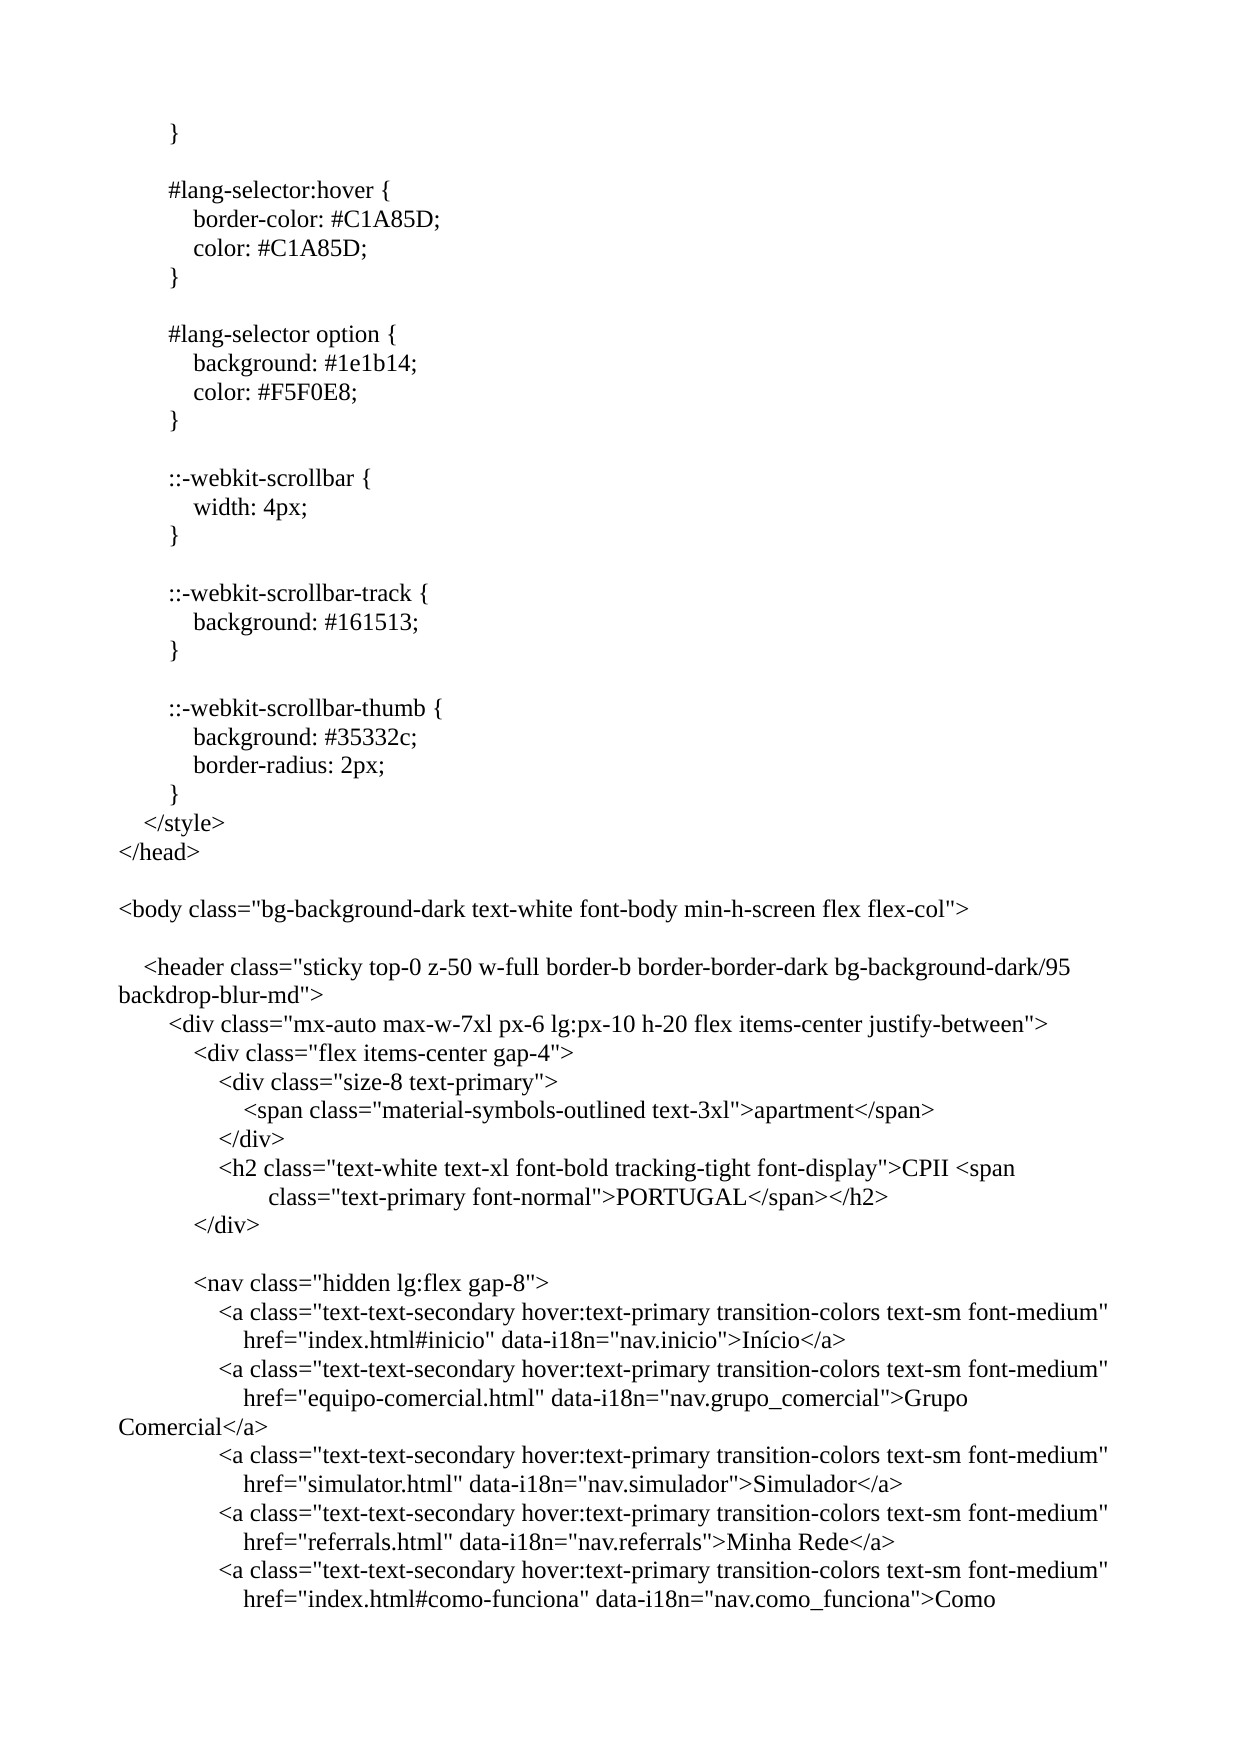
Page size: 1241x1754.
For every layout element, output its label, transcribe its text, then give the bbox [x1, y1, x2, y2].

table_cell } #lang-selector:hover { border-color: #C1A85D; color: #C1A85D; } #lang-selector option { background: #1e1b14; color: #F5F0E8; } ::-webkit-scrollbar { width: 4px; } ::-webkit-scrollbar-track { background: #161513; } ::-webkit-scrollbar-thumb { background: #35332c; border-radius: 2px; } </style> </head> <body class="bg-background-dark text-white font-body min-h-screen flex flex-col"> <header class="sticky top-0 z-50 w-full border-b border-border-dark bg-background-dark/95 backdrop-blur-md"> <div class="mx-auto max-w-7xl px-6 lg:px-10 h-20 flex items-center justify-between"> <div class="flex items-center gap-4"> <div class="size-8 text-primary"> <span class="material-symbols-outlined text-3xl">apartment</span> </div> <h2 class="text-white text-xl font-bold tracking-tight font-display">CPII <span class="text-primary font-normal">PORTUGAL</span></h2> </div> <nav class="hidden lg:flex gap-8"> <a class="text-text-secondary hover:text-primary transition-colors text-sm font-medium" href="index.html#inicio" data-i18n="nav.inicio">Início</a> <a class="text-text-secondary hover:text-primary transition-colors text-sm font-medium" href="equipo-comercial.html" data-i18n="nav.grupo_comercial">Grupo Comercial</a> <a class="text-text-secondary hover:text-primary transition-colors text-sm font-medium" href="simulator.html" data-i18n="nav.simulador">Simulador</a> <a class="text-text-secondary hover:text-primary transition-colors text-sm font-medium" href="referrals.html" data-i18n="nav.referrals">Minha Rede</a> <a class="text-text-secondary hover:text-primary transition-colors text-sm font-medium" href="index.html#como-funciona" data-i18n="nav.como_funciona">Como [118, 118, 1122, 1613]
